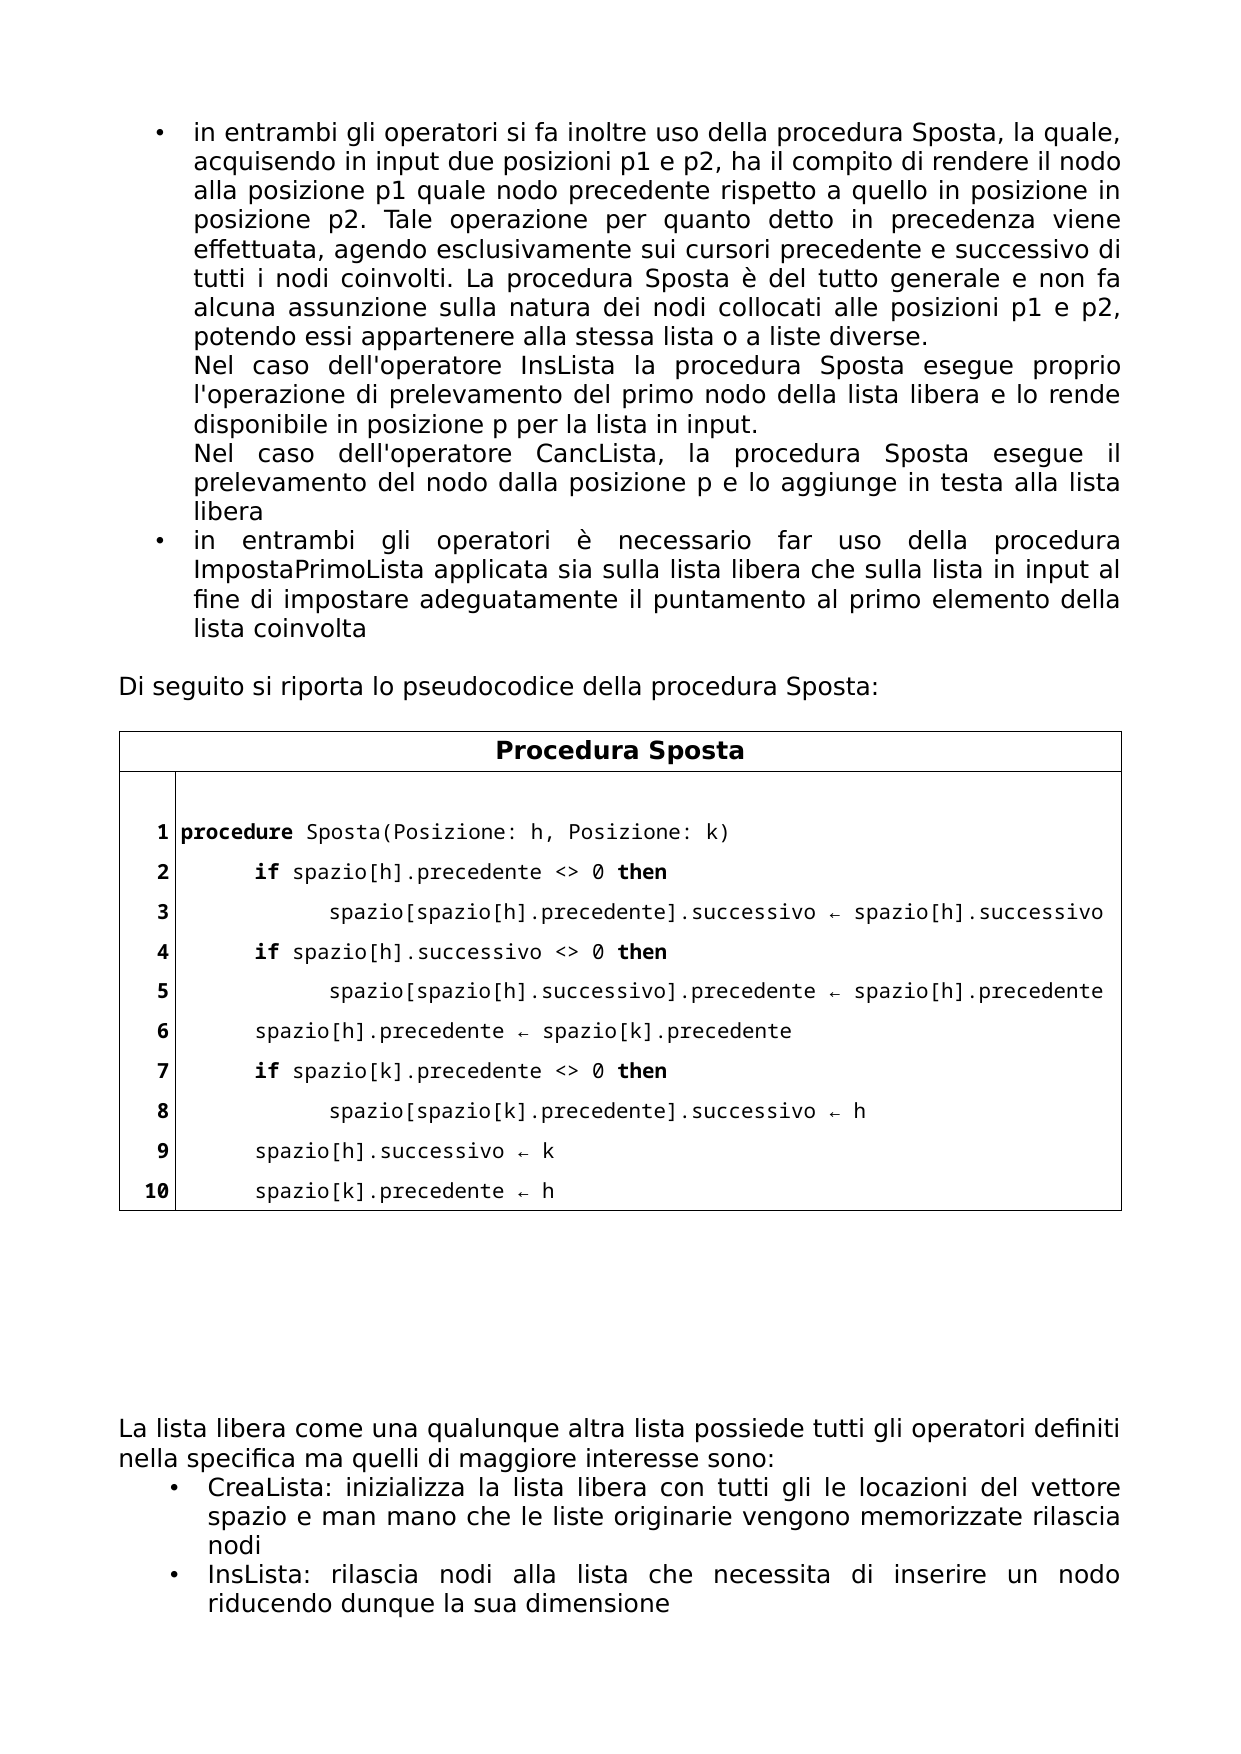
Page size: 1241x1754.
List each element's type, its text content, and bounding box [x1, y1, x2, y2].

table_cell 10 [120, 1170, 175, 1210]
list CreaLista: inizializza la lista libera con tutti gli le locazioni del vettore spazio e man mano che le liste originarie vengono memorizzate rilascia nodi [170, 1473, 1122, 1560]
table_cell if spazio[k].precedente <> 0 then [176, 1051, 1121, 1091]
table_cell 8 [120, 1091, 175, 1131]
table_cell 3 [120, 891, 175, 931]
list in entrambi gli operatori è necessario far uso della procedura ImpostaPrimoLista applicata sia sulla lista libera che sulla lista in input al fine di impostare adeguatamente il puntamento al primo elemento della lista coinvolta [156, 526, 1122, 643]
table_cell if spazio[h].successivo <> 0 then [176, 931, 1121, 971]
table_cell if spazio[h].precedente <> 0 then [176, 851, 1121, 891]
list in entrambi gli operatori si fa inoltre uso della procedura Sposta, la quale, acquisendo in input due posizioni p1 e p2, ha il compito di rendere il nodo alla posizione p1 quale nodo precedente rispetto a quello in posizione in posizione p2. Tale operazione per quanto detto in precedenza viene effettuata, agendo esclusivamente sui cursori precedente e successivo di tutti i nodi coinvolti. La procedura Sposta è del tutto generale e non fa alcuna assunzione sulla natura dei nodi collocati alle posizioni p1 e p2, potendo essi appartenere alla stessa lista o a liste diverse. [156, 118, 1122, 351]
table_cell spazio[h].successivo ← k [176, 1131, 1121, 1170]
table_cell spazio[spazio[h].successivo].precedente ← spazio[h].precedente [176, 971, 1121, 1011]
table_cell 4 [120, 931, 175, 971]
table_cell [120, 772, 175, 811]
list Nel caso dell'operatore InsLista la procedura Sposta esegue proprio l'operazione di prelevamento del primo nodo della lista libera e lo rende disponibile in posizione p per la lista in input. [156, 351, 1122, 439]
list InsLista: rilascia nodi alla lista che necessita di inserire un nodo riducendo dunque la sua dimensione [170, 1560, 1122, 1619]
list Nel caso dell'operatore CancLista, la procedura Sposta esegue il prelevamento del nodo dalla posizione p e lo aggiunge in testa alla lista libera [156, 439, 1122, 526]
text La lista libera come una qualunque altra lista possiede tutti gli operatori definiti nella specifica ma quelli di maggiore interesse sono: [118, 1414, 1122, 1473]
table_cell 2 [120, 851, 175, 891]
table_cell [176, 772, 1121, 811]
table_cell 1 [120, 811, 175, 851]
table_cell spazio[k].precedente ← h [176, 1170, 1121, 1210]
table_cell 9 [120, 1131, 175, 1170]
table_cell 6 [120, 1011, 175, 1051]
table_cell 7 [120, 1051, 175, 1091]
table_cell 5 [120, 971, 175, 1011]
table_cell procedure Sposta(Posizione: h, Posizione: k) [176, 811, 1121, 851]
table_cell spazio[spazio[h].precedente].successivo ← spazio[h].successivo [176, 891, 1121, 931]
table_cell spazio[h].precedente ← spazio[k].precedente [176, 1011, 1121, 1051]
table_cell spazio[spazio[k].precedente].successivo ← h [176, 1091, 1121, 1131]
text Di seguito si riporta lo pseudocodice della procedura Sposta: [118, 672, 1122, 701]
table_header Procedura Sposta [120, 732, 1121, 771]
